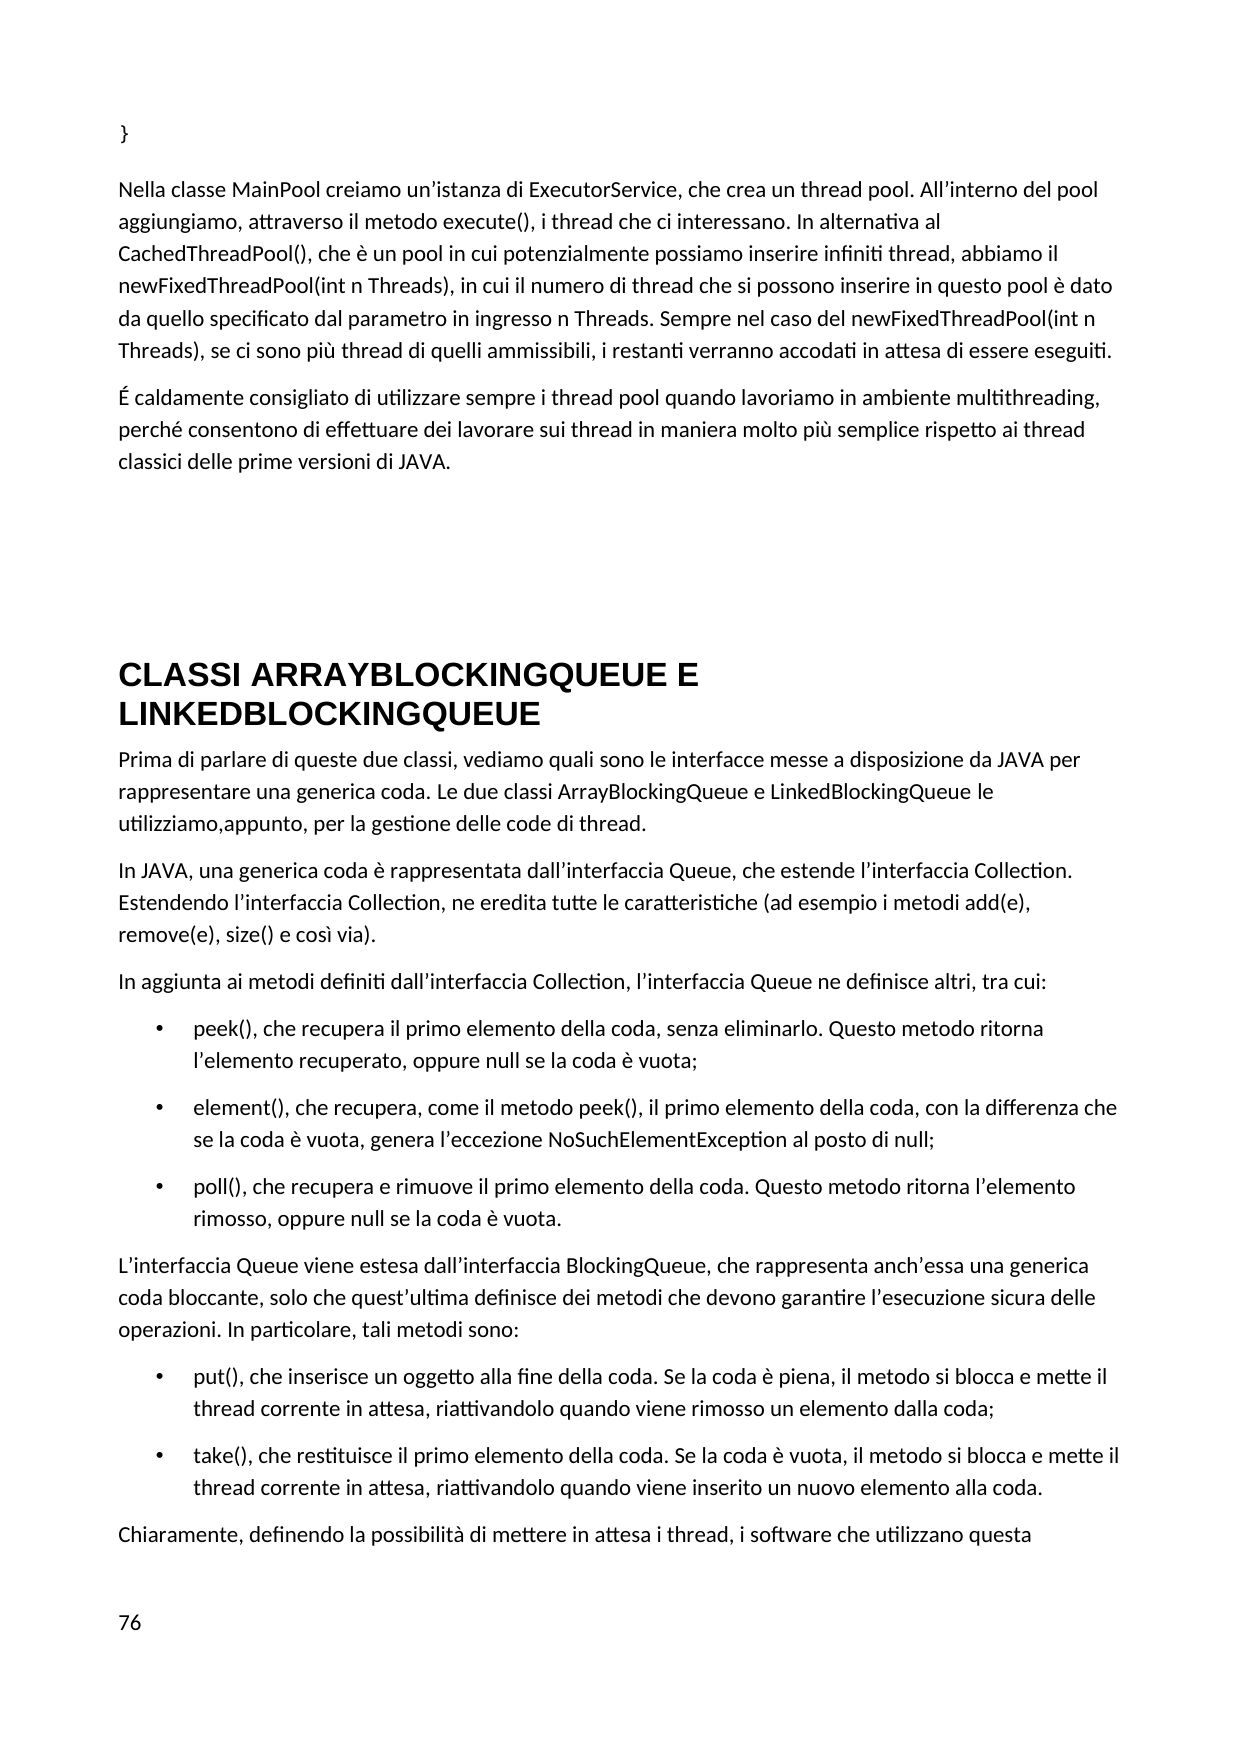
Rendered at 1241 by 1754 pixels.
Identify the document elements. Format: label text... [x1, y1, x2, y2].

text Chiaramente, definendo la possibilità di mettere in attesa i thread, i software che utilizzano questa [118, 1520, 1122, 1548]
text In JAVA, una generica coda è rappresentata dall’interfaccia Queue, che estende l’interfaccia Collection. Estendendo l’interfaccia Collection, ne eredita tutte le caratteristiche (ad esempio i metodi add(e), remove(e), size() e così via). [118, 856, 1122, 948]
text Nella classe MainPool creiamo un’istanza di ExecutorService, che crea un thread pool. All’interno del pool aggiungiamo, attraverso il metodo execute(), i thread che ci interessano. In alternativa al CachedThreadPool(), che è un pool in cui potenzialmente possiamo inserire infiniti thread, abbiamo il newFixedThreadPool(int n Threads), in cui il numero di thread che si possono inserire in questo pool è dato da quello specificato dal parametro in ingresso n Threads. Sempre nel caso del newFixedThreadPool(int n Threads), se ci sono più thread di quelli ammissibili, i restanti verranno accodati in attesa di essere eseguiti. [118, 175, 1122, 364]
list poll(), che recupera e rimuove il primo elemento della coda. Questo metodo ritorna l’elemento rimosso, oppure null se la coda è vuota. [156, 1172, 1122, 1232]
text L’interfaccia Queue viene estesa dall’interfaccia BlockingQueue, che rappresenta anch’essa una generica coda bloccante, solo che quest’ultima definisce dei metodi che devono garantire l’esecuzione sicura delle operazioni. In particolare, tali metodi sono: [118, 1251, 1122, 1343]
text } [118, 118, 1122, 147]
list take(), che restituisce il primo elemento della coda. Se la coda è vuota, il metodo si blocca e mette il thread corrente in attesa, riattivandolo quando viene inserito un nuovo elemento alla coda. [156, 1441, 1122, 1501]
list element(), che recupera, come il metodo peek(), il primo elemento della coda, con la differenza che se la coda è vuota, genera l’eccezione NoSuchElementException al posto di null; [156, 1093, 1122, 1153]
subtitle CLASSI ARRAYBLOCKINGQUEUE E LINKEDBLOCKINGQUEUE [118, 655, 1122, 732]
text Prima di parlare di queste due classi, vediamo quali sono le interfacce messe a disposizione da JAVA per rappresentare una generica coda. Le due classi ArrayBlockingQueue e LinkedBlockingQueue le utilizziamo,appunto, per la gestione delle code di thread. [118, 745, 1122, 837]
text In aggiunta ai metodi definiti dall’interfaccia Collection, l’interfaccia Queue ne definisce altri, tra cui: [118, 967, 1122, 995]
list put(), che inserisce un oggetto alla fine della coda. Se la coda è piena, il metodo si blocca e mette il thread corrente in attesa, riattivandolo quando viene rimosso un elemento dalla coda; [156, 1362, 1122, 1422]
text É caldamente consigliato di utilizzare sempre i thread pool quando lavoriamo in ambiente multithreading, perché consentono di effettuare dei lavorare sui thread in maniera molto più semplice rispetto ai thread classici delle prime versioni di JAVA. [118, 383, 1122, 475]
list peek(), che recupera il primo elemento della coda, senza eliminarlo. Questo metodo ritorna l’elemento recuperato, oppure null se la coda è vuota; [156, 1014, 1122, 1074]
